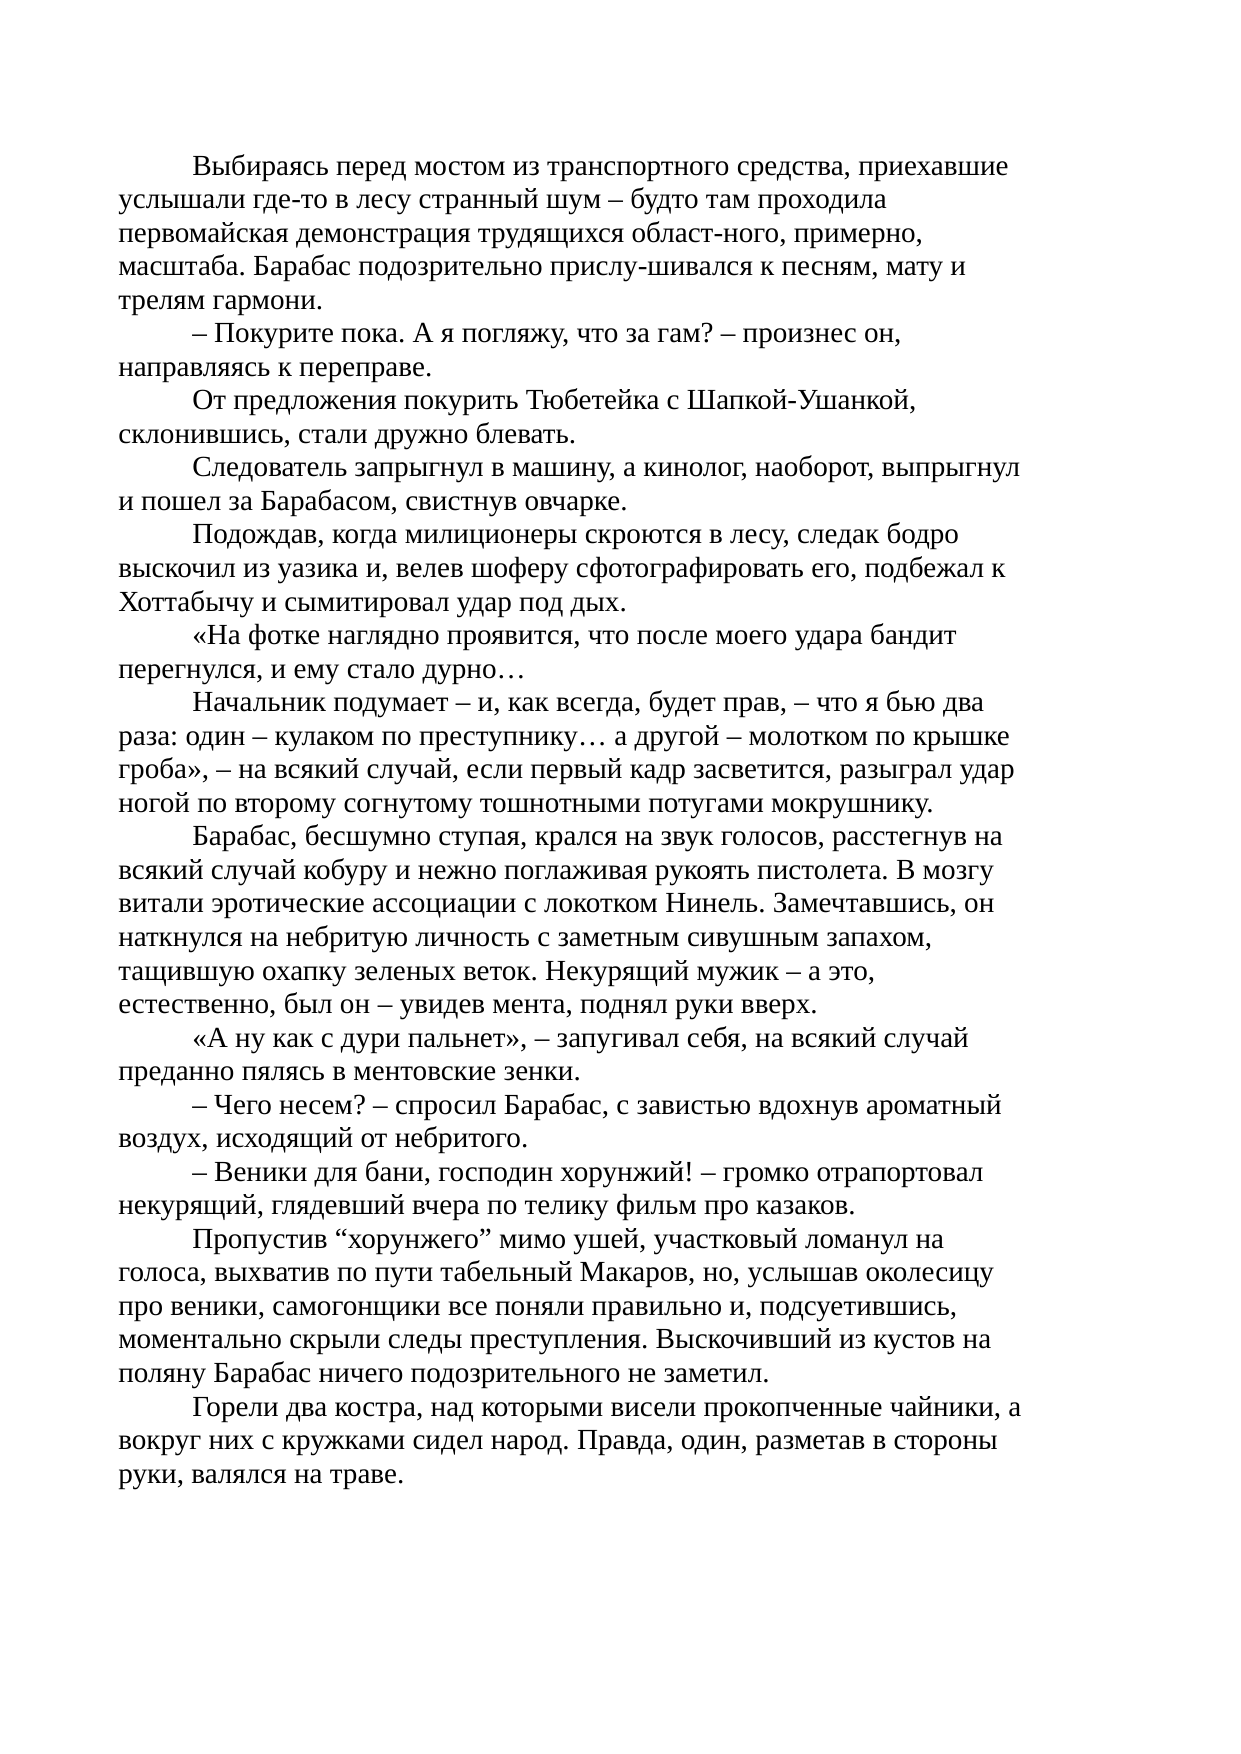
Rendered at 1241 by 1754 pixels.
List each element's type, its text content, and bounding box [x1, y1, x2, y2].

text Следователь запрыгнул в машину, а кинолог, наоборот, выпрыгнул и пошел за Барабасом, свистнув овчарке. [118, 449, 1033, 517]
text От предложения покурить Тюбетейка с Шапкой-Ушанкой, склонившись, стали дружно блевать. [118, 382, 1033, 449]
text Пропустив “хорунжего” мимо ушей, участковый ломанул на голоса, выхватив по пути табельный Макаров, но, услышав околесицу про веники, самогонщики все поняли правильно и, подсуетившись, моментально скрыли следы преступления. Выскочивший из кустов на поляну Барабас ничего подозрительного не заметил. [118, 1221, 1033, 1389]
text Горели два костра, над которыми висели прокопченные чайники, а вокруг них с кружками сидел народ. Правда, один, разметав в стороны руки, валялся на траве. [118, 1389, 1033, 1489]
text – Покурите пока. А я погляжу, что за гам? – произнес он, направляясь к переправе. [118, 315, 1033, 382]
text «А ну как с дури пальнет», – запугивал себя, на всякий случай преданно пялясь в ментовские зенки. [118, 1020, 1033, 1087]
text – Чего несем? – спросил Барабас, с завистью вдохнув ароматный воздух, исходящий от небритого. [118, 1087, 1033, 1154]
text Барабас, бесшумно ступая, крался на звук голосов, расстегнув на всякий случай кобуру и нежно поглаживая рукоять пистолета. В мозгу витали эротические ассоциации с локотком Нинель. Замечтавшись, он наткнулся на небритую личность с заметным сивушным запахом, тащившую охапку зеленых веток. Некурящий мужик – а это, естественно, был он – увидев мента, поднял руки вверх. [118, 818, 1033, 1020]
text – Веники для бани, господин хорунжий! – громко отрапортовал некурящий, глядевший вчера по телику фильм про казаков. [118, 1154, 1033, 1221]
text Подождав, когда милиционеры скроются в лесу, следак бодро выскочил из уазика и, велев шоферу сфотографировать его, подбежал к Хоттабычу и сымитировал удар под дых. [118, 517, 1033, 617]
text «На фотке наглядно проявится, что после моего удара бандит перегнулся, и ему стало дурно… [118, 617, 1033, 684]
text Начальник подумает – и, как всегда, будет прав, – что я бью два раза: один – кулаком по преступнику… а другой – молотком по крышке гроба», – на всякий случай, если первый кадр засветится, разыграл удар ногой по второму согнутому тошнотными потугами мокрушнику. [118, 684, 1033, 818]
text Выбираясь перед мостом из транспортного средства, приехавшие услышали где-то в лесу странный шум – будто там проходила первомайская демонстрация трудящихся област-ного, примерно, масштаба. Барабас подозрительно прислу-шивался к песням, мату и трелям гармони. [118, 148, 1033, 315]
